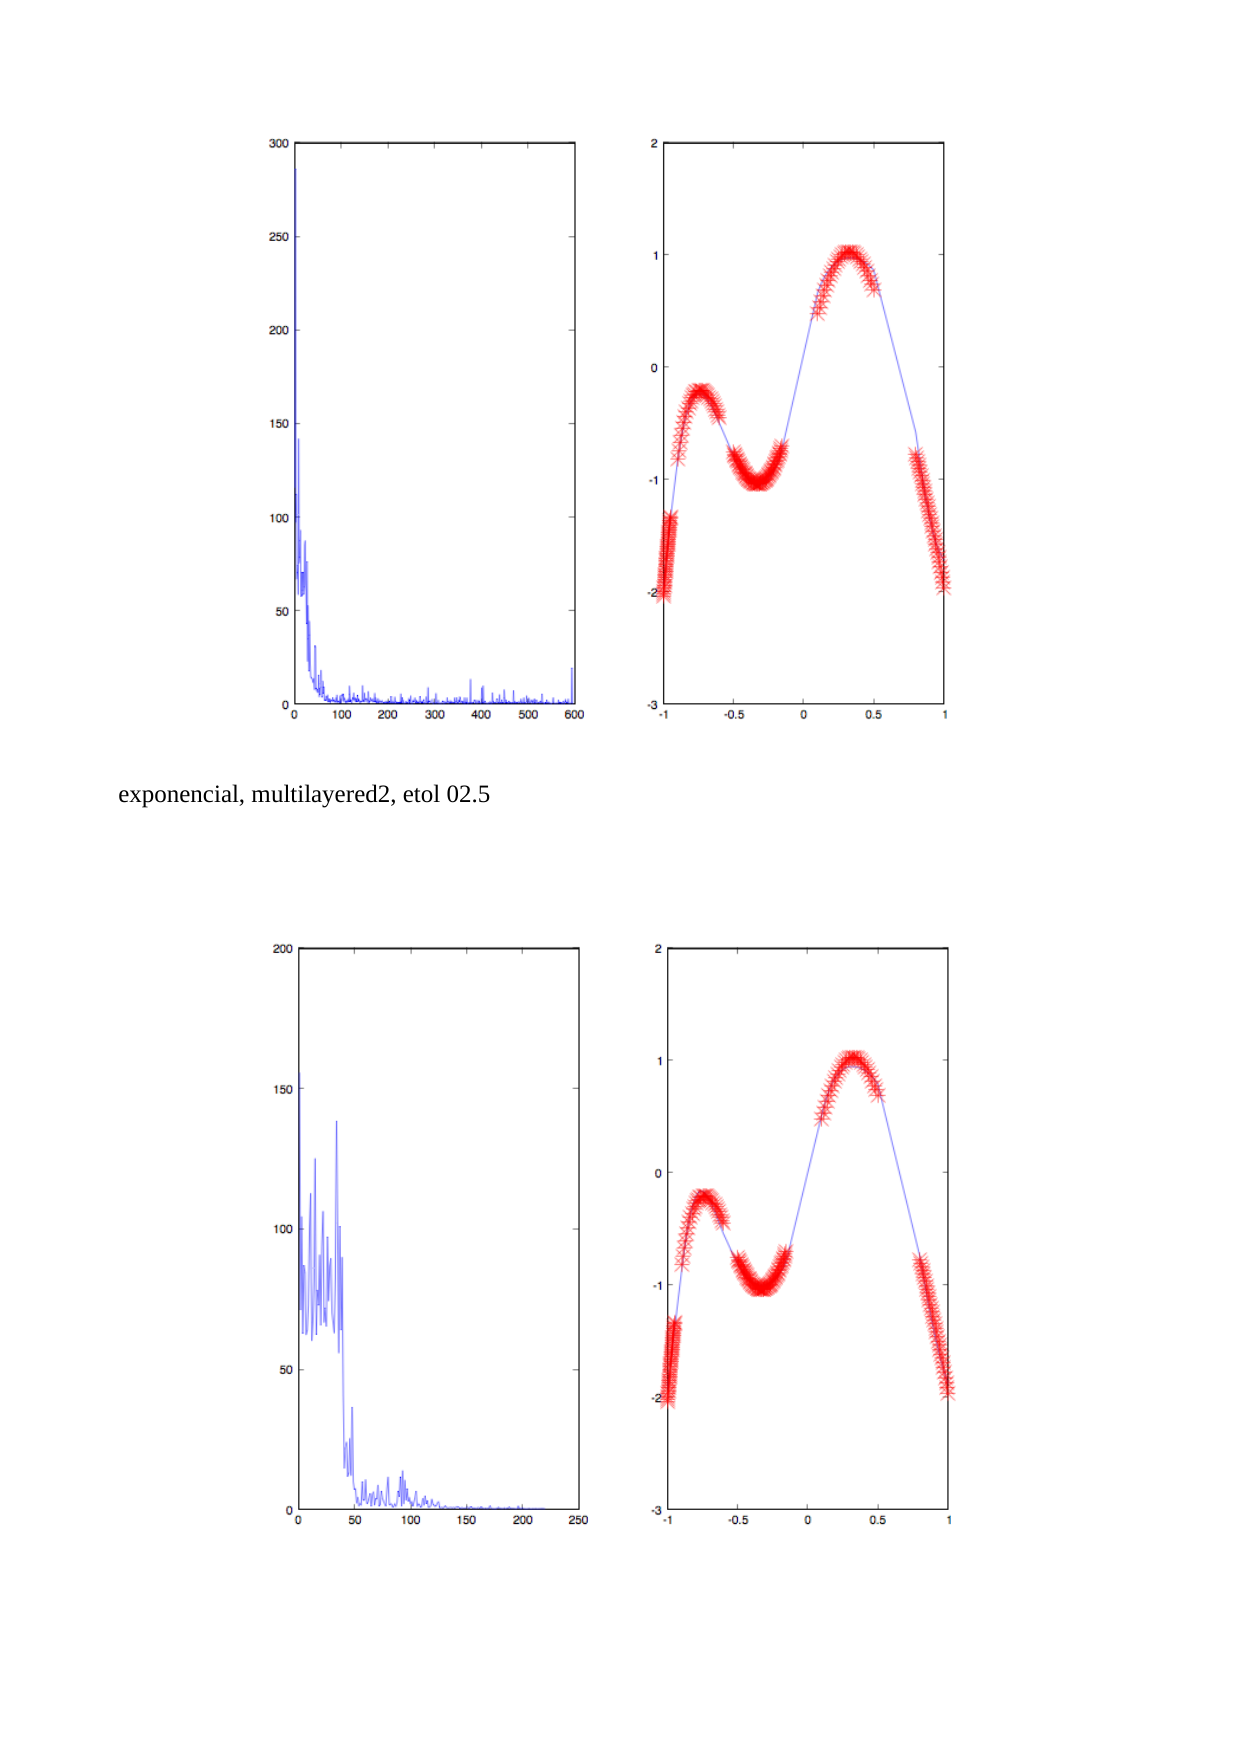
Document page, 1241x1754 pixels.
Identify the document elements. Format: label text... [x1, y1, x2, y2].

picture [251, 914, 990, 1562]
text exponencial, multilayered2, etol 02.5 [118, 779, 1122, 808]
picture [240, 118, 1000, 779]
